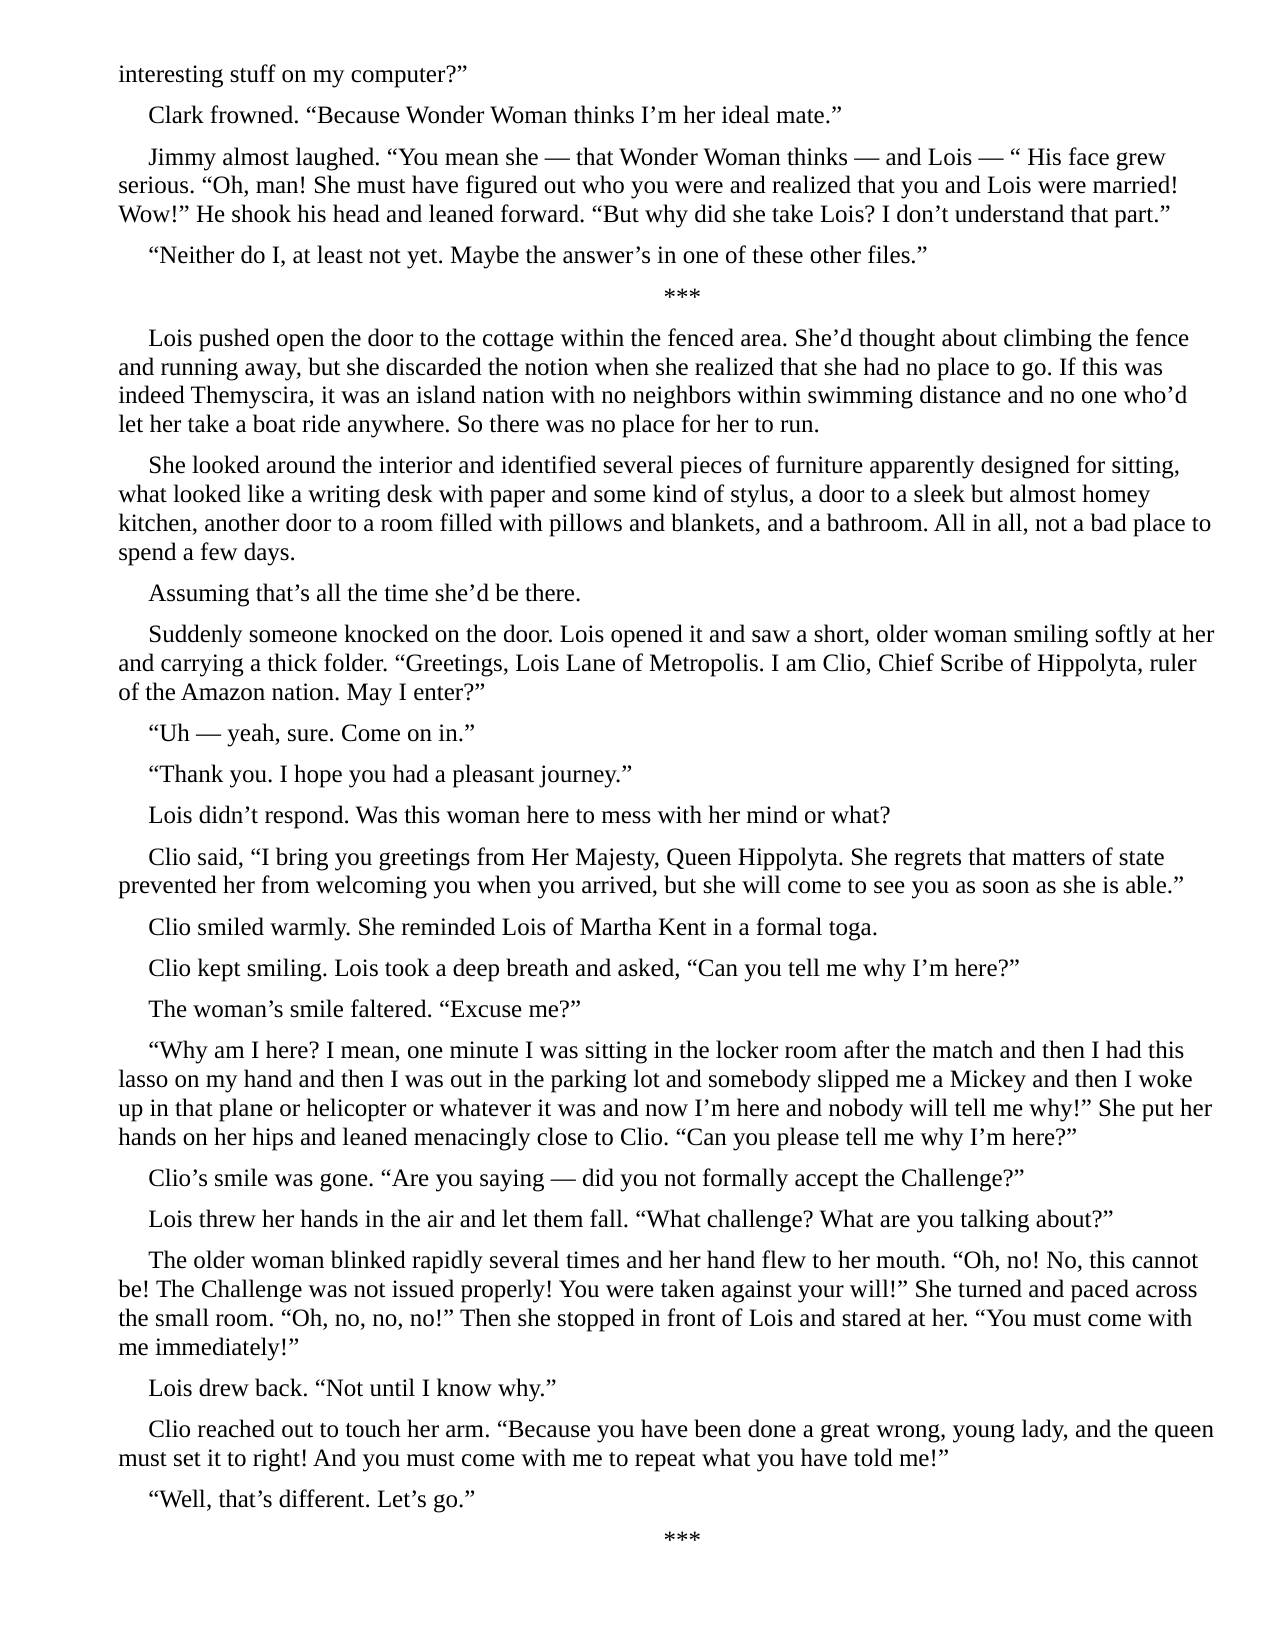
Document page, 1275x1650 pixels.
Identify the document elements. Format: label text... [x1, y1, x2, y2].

text Clio smiled warmly. She reminded Lois of Martha Kent in a formal toga. [118, 912, 1216, 940]
text She looked around the interior and identified several pieces of furniture apparently designed for sitting, what looked like a writing desk with paper and some kind of stylus, a door to a sleek but almost homey kitchen, another door to a room filled with pillows and blankets, and a bathroom. All in all, not a bad place to spend a few days. [118, 450, 1216, 565]
text *** [118, 282, 1216, 310]
text Clark frowned. “Because Wonder Woman thinks I’m her ideal mate.” [118, 100, 1216, 129]
text interesting stuff on my computer?” [118, 59, 1216, 88]
text Suddenly someone knocked on the door. Lois opened it and saw a short, older woman smiling softly at her and carrying a thick folder. “Greetings, Lois Lane of Metropolis. I am Clio, Chief Scribe of Hippolyta, ruler of the Amazon nation. May I enter?” [118, 619, 1216, 705]
text Clio’s smile was gone. “Are you saying — did you not formally accept the Challenge?” [118, 1163, 1216, 1192]
text Assuming that’s all the time she’d be there. [118, 578, 1216, 607]
text Lois didn’t respond. Was this woman here to mess with her mind or what? [118, 800, 1216, 829]
text The older woman blinked rapidly several times and her hand flew to her mouth. “Oh, no! No, this cannot be! The Challenge was not issued properly! You were taken against your will!” She turned and paced across the small room. “Oh, no, no, no!” Then she stopped in front of Lois and stared at her. “You must come with me immediately!” [118, 1245, 1216, 1360]
text Lois drew back. “Not until I know why.” [118, 1373, 1216, 1402]
text “Uh — yeah, sure. Come on in.” [118, 718, 1216, 747]
text Lois pushed open the door to the cottage within the fenced area. She’d thought about climbing the fence and running away, but she discarded the notion when she realized that she had no place to go. If this was indeed Themyscira, it was an island nation with no neighbors within swimming distance and no one who’d let her take a boat ride anywhere. So there was no place for her to run. [118, 323, 1216, 438]
text Clio kept smiling. Lois took a deep breath and asked, “Can you tell me why I’m here?” [118, 953, 1216, 982]
text Lois threw her hands in the air and let them fall. “What challenge? What are you talking about?” [118, 1204, 1216, 1233]
text “Neither do I, at least not yet. Maybe the answer’s in one of these other files.” [118, 240, 1216, 269]
text *** [118, 1525, 1216, 1554]
text Clio reached out to touch her arm. “Because you have been done a great wrong, young lady, and the queen must set it to right! And you must come with me to repeat what you have told me!” [118, 1414, 1216, 1472]
text The woman’s smile faltered. “Excuse me?” [118, 994, 1216, 1023]
text “Why am I here? I mean, one minute I was sitting in the locker room after the match and then I had this lasso on my hand and then I was out in the parking lot and somebody slipped me a Mickey and then I woke up in that plane or helicopter or whatever it was and now I’m here and nobody will tell me why!” She put her hands on her hips and leaned menacingly close to Clio. “Can you please tell me why I’m here?” [118, 1035, 1216, 1150]
text “Thank you. I hope you had a pleasant journey.” [118, 759, 1216, 788]
text Clio said, “I bring you greetings from Her Majesty, Queen Hippolyta. She regrets that matters of state prevented her from welcoming you when you arrived, but she will come to see you as soon as she is able.” [118, 842, 1216, 899]
text “Well, that’s different. Let’s go.” [118, 1484, 1216, 1513]
text Jimmy almost laughed. “You mean she — that Wonder Woman thinks — and Lois — “ His face grew serious. “Oh, man! She must have figured out who you were and realized that you and Lois were married! Wow!” He shook his head and leaned forward. “But why did she take Lois? I don’t understand that part.” [118, 142, 1216, 228]
